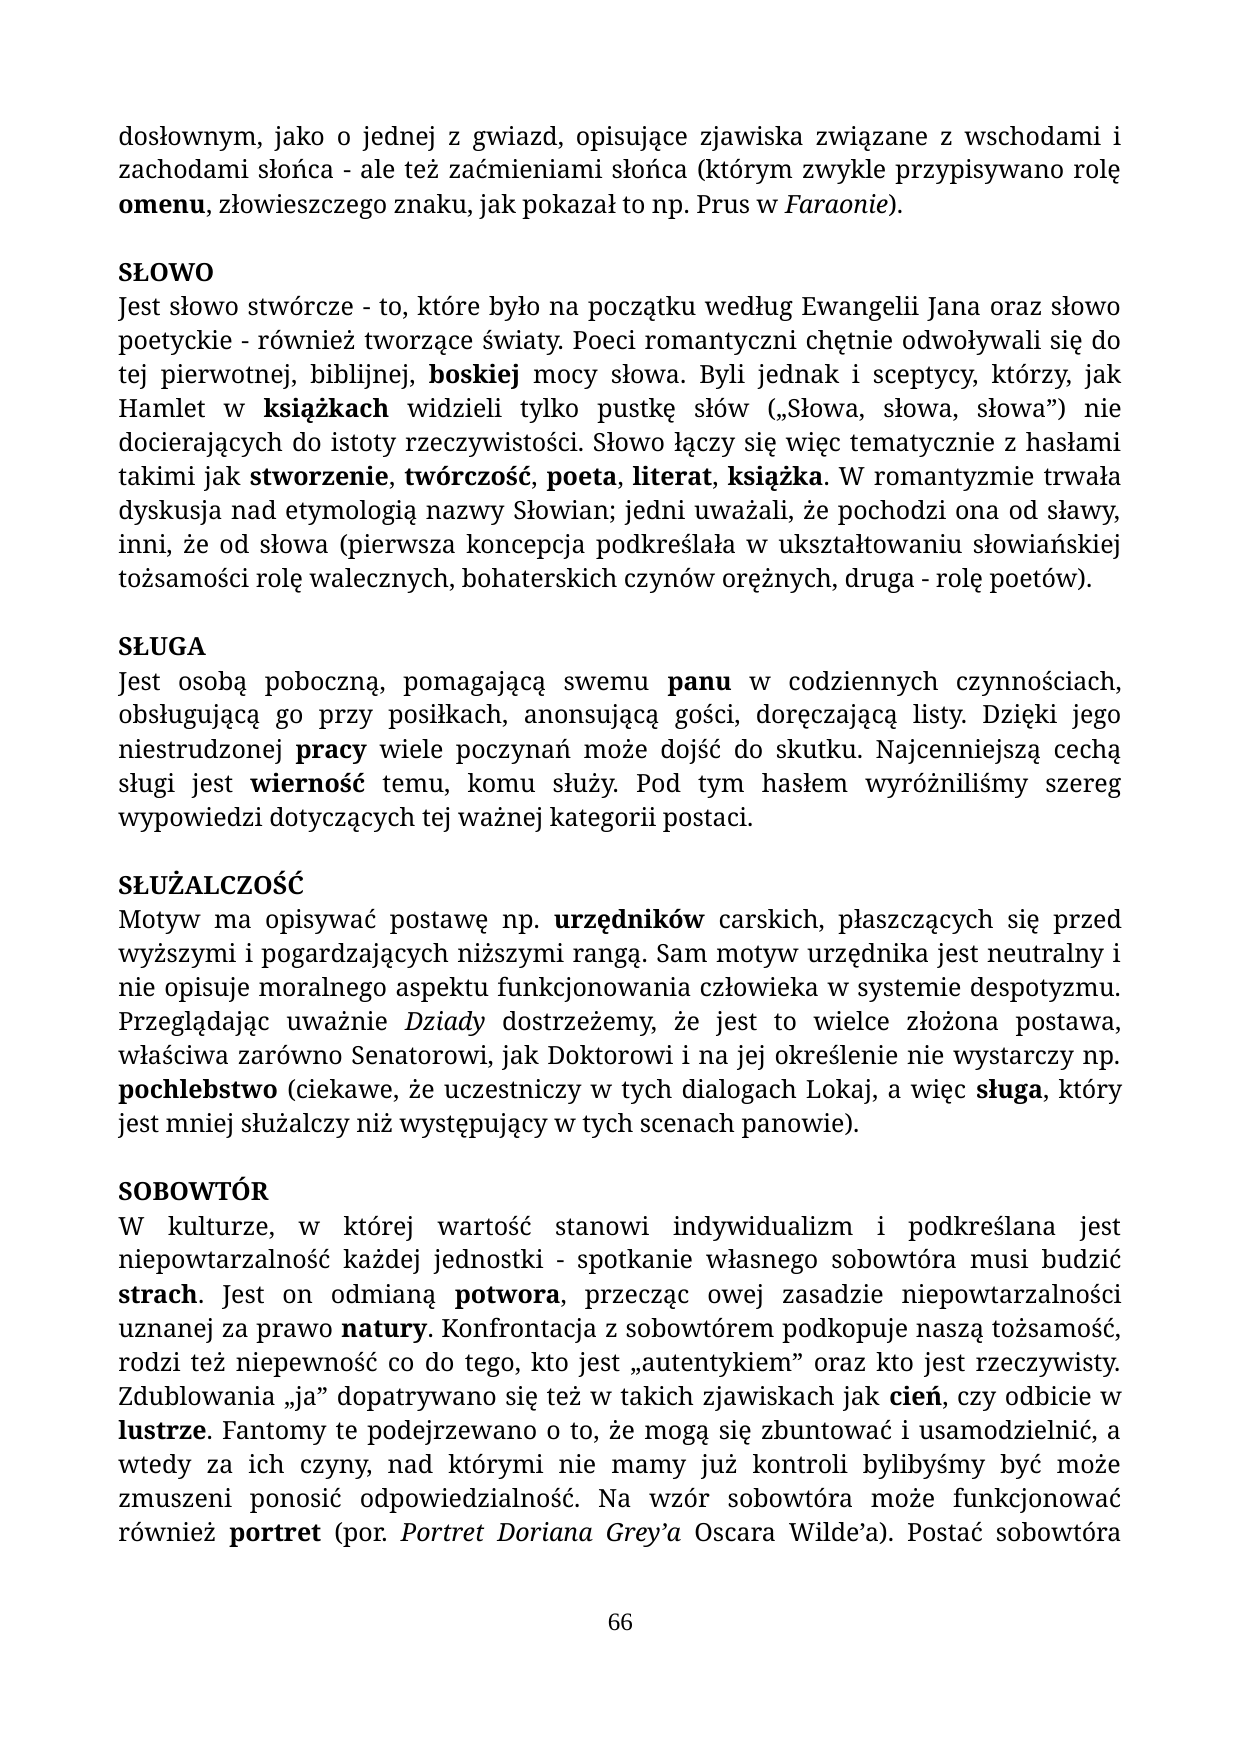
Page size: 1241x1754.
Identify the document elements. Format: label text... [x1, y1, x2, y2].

text SOBOWTÓR [118, 1174, 1122, 1208]
text W kulturze, w której wartość stanowi indywidualizm i podkreślana jest niepowtarzalność każdej jednostki - spotkanie własnego sobowtóra musi budzić strach. Jest on odmianą potwora, przecząc owej zasadzie niepowtarzalności uznanej za prawo natury. Konfrontacja z sobowtórem podkopuje naszą tożsamość, rodzi też niepewność co do tego, kto jest „autentykiem” oraz kto jest rzeczywisty. Zdublowania „ja” dopatrywano się też w takich zjawiskach jak cień, czy odbicie w lustrze. Fantomy te podejrzewano o to, że mogą się zbuntować i usamodzielnić, a wtedy za ich czyny, nad którymi nie mamy już kontroli bylibyśmy być może zmuszeni ponosić odpowiedzialność. Na wzór sobowtóra może funkcjonować również portret (por. Portret Doriana Grey’a Oscara Wilde’a). Postać sobowtóra [118, 1208, 1122, 1549]
text Motyw ma opisywać postawę np. urzędników carskich, płaszczących się przed wyższymi i pogardzających niższymi rangą. Sam motyw urzędnika jest neutralny i nie opisuje moralnego aspektu funkcjonowania człowieka w systemie despotyzmu. Przeglądając uważnie Dziady dostrzeżemy, że jest to wielce złożona postawa, właściwa zarówno Senatorowi, jak Doktorowi i na jej określenie nie wystarczy np. pochlebstwo (ciekawe, że uczestniczy w tych dialogach Lokaj, a więc sługa, który jest mniej służalczy niż występujący w tych scenach panowie). [118, 902, 1122, 1140]
text Jest osobą poboczną, pomagającą swemu panu w codziennych czynnościach, obsługującą go przy posiłkach, anonsującą gości, doręczającą listy. Dzięki jego niestrudzonej pracy wiele poczynań może dojść do skutku. Najcenniejszą cechą sługi jest wierność temu, komu służy. Pod tym hasłem wyróżniliśmy szereg wypowiedzi dotyczących tej ważnej kategorii postaci. [118, 663, 1122, 833]
text SŁUŻALCZOŚĆ [118, 867, 1122, 902]
text dosłownym, jako o jednej z gwiazd, opisujące zjawiska związane z wschodami i zachodami słońca - ale też zaćmieniami słońca (którym zwykle przypisywano rolę omenu, złowieszczego znaku, jak pokazał to np. Prus w Faraonie). [118, 118, 1122, 220]
text Jest słowo stwórcze - to, które było na początku według Ewangelii Jana oraz słowo poetyckie - również tworzące światy. Poeci romantyczni chętnie odwoływali się do tej pierwotnej, biblijnej, boskiej mocy słowa. Byli jednak i sceptycy, którzy, jak Hamlet w książkach widzieli tylko pustkę słów („Słowa, słowa, słowa”) nie docierających do istoty rzeczywistości. Słowo łączy się więc tematycznie z hasłami takimi jak stworzenie, twórczość, poeta, literat, książka. W romantyzmie trwała dyskusja nad etymologią nazwy Słowian; jedni uważali, że pochodzi ona od sławy, inni, że od słowa (pierwsza koncepcja podkreślała w ukształtowaniu słowiańskiej tożsamości rolę walecznych, bohaterskich czynów orężnych, druga - rolę poetów). [118, 288, 1122, 595]
text SŁUGA [118, 629, 1122, 663]
text SŁOWO [118, 254, 1122, 288]
